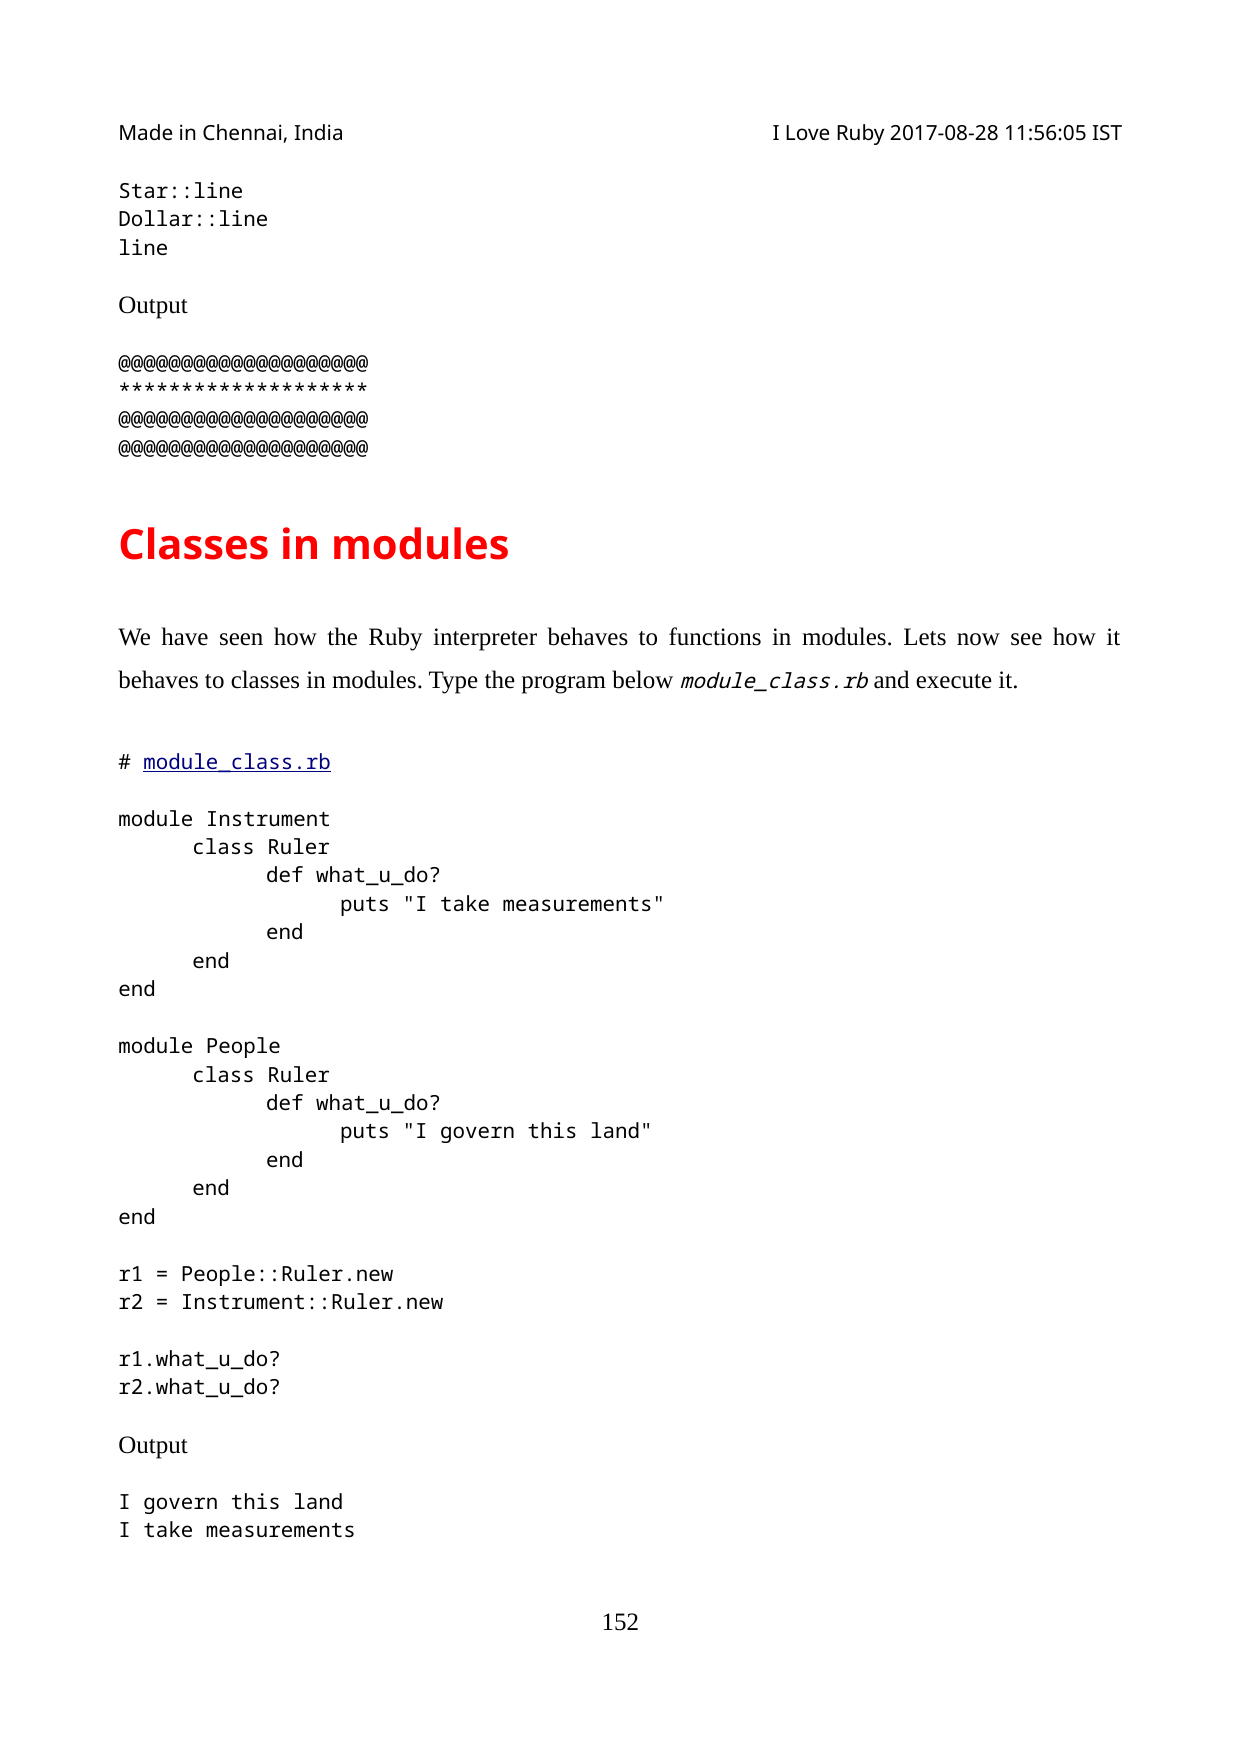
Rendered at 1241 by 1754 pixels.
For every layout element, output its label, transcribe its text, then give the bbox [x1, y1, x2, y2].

text r1 = People::Ruler.new [118, 1259, 1122, 1287]
text I govern this land [118, 1487, 1122, 1516]
text @@@@@@@@@@@@@@@@@@@@ [118, 404, 1122, 433]
text Star::line [118, 176, 1122, 204]
text r2 = Instrument::Ruler.new [118, 1287, 1122, 1316]
text end [118, 1173, 1122, 1202]
text module People [118, 1031, 1122, 1060]
text ******************** [118, 376, 1122, 404]
text Output [118, 1430, 1122, 1458]
text r2.what_u_do? [118, 1372, 1122, 1401]
text line [118, 233, 1122, 261]
subtitle Classes in modules [118, 515, 1122, 572]
text puts "I take measurements" [118, 889, 1122, 917]
text def what_u_do? [118, 1088, 1122, 1117]
text end [118, 917, 1122, 946]
text @@@@@@@@@@@@@@@@@@@@ [118, 348, 1122, 376]
text class Ruler [118, 832, 1122, 861]
text # module_class.rb [118, 747, 1122, 775]
text Output [118, 290, 1122, 319]
text Dollar::line [118, 204, 1122, 233]
text end [118, 1145, 1122, 1173]
text We have seen how the Ruby interpreter behaves to functions in modules. Lets now see how it behaves to classes in modules. Type the program below module_class.rb and execute it. [118, 622, 1122, 694]
text r1.what_u_do? [118, 1344, 1122, 1372]
text end [118, 1202, 1122, 1230]
text I take measurements [118, 1516, 1122, 1544]
text end [118, 974, 1122, 1003]
text puts "I govern this land" [118, 1117, 1122, 1145]
text module Instrument [118, 804, 1122, 832]
text end [118, 946, 1122, 974]
text class Ruler [118, 1060, 1122, 1088]
text @@@@@@@@@@@@@@@@@@@@ [118, 433, 1122, 461]
text def what_u_do? [118, 861, 1122, 889]
